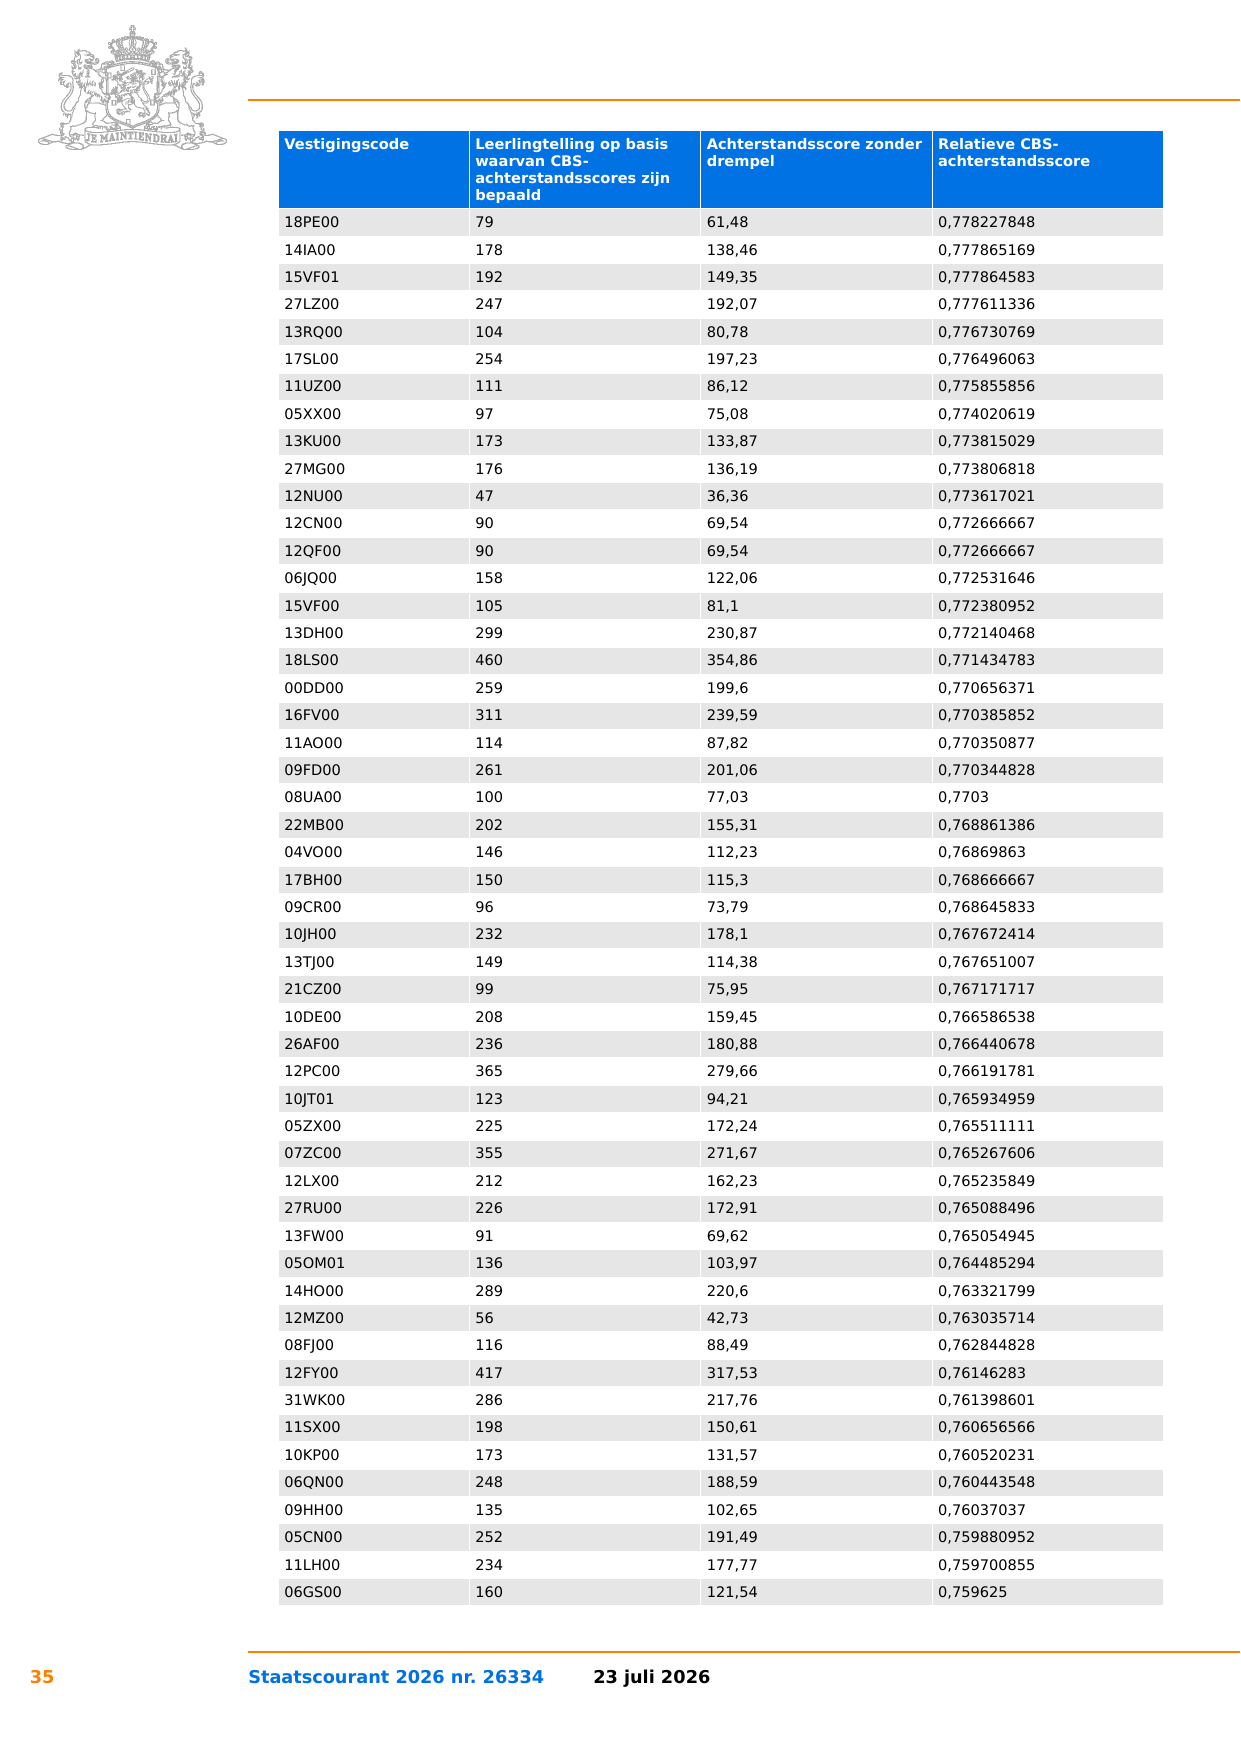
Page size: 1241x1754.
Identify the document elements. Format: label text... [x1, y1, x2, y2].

table_cell 13DH00 [279, 620, 469, 647]
table_cell 114,38 [701, 949, 932, 975]
table_cell 12NU00 [279, 483, 469, 509]
table_cell 0,76146283 [933, 1360, 1163, 1386]
table_cell 178 [470, 237, 700, 263]
table_cell 81,1 [701, 593, 932, 619]
table_cell 0,772140468 [933, 620, 1163, 647]
table_cell 239,59 [701, 703, 932, 729]
table_cell 0,772380952 [933, 593, 1163, 619]
table_cell 0,765235849 [933, 1168, 1163, 1194]
table_cell 0,771434783 [933, 648, 1163, 674]
table_cell 31WK00 [279, 1387, 469, 1414]
table_cell 0,759625 [933, 1579, 1163, 1605]
table_cell 17SL00 [279, 346, 469, 373]
table_cell 149,35 [701, 264, 932, 290]
table_cell 178,1 [701, 922, 932, 948]
table_cell 173 [470, 1442, 700, 1468]
table_cell 131,57 [701, 1442, 932, 1468]
table_cell 417 [470, 1360, 700, 1386]
table_cell 15VF00 [279, 593, 469, 619]
table_cell 36,36 [701, 483, 932, 509]
table_header Achterstandsscore zonder drempel [701, 131, 932, 208]
table_cell 133,87 [701, 429, 932, 455]
table_cell 18PE00 [279, 209, 469, 236]
table_cell 0,76037037 [933, 1497, 1163, 1523]
table_cell 47 [470, 483, 700, 509]
table_cell 0,765511111 [933, 1113, 1163, 1140]
table_cell 99 [470, 976, 700, 1003]
table_cell 79 [470, 209, 700, 236]
table_cell 00DD00 [279, 675, 469, 701]
table_cell 188,59 [701, 1470, 932, 1496]
table_cell 111 [470, 374, 700, 400]
table_cell 226 [470, 1196, 700, 1222]
table_cell 138,46 [701, 237, 932, 263]
table_cell 121,54 [701, 1579, 932, 1605]
table_cell 06QN00 [279, 1470, 469, 1496]
table_cell 0,763035714 [933, 1305, 1163, 1331]
table_cell 279,66 [701, 1059, 932, 1085]
table_cell 115,3 [701, 867, 932, 893]
table_cell 75,08 [701, 401, 932, 427]
table_cell 208 [470, 1004, 700, 1030]
table_cell 0,768861386 [933, 812, 1163, 838]
table_cell 27RU00 [279, 1196, 469, 1222]
table_cell 97 [470, 401, 700, 427]
table_cell 10DE00 [279, 1004, 469, 1030]
table_cell 197,23 [701, 346, 932, 373]
table_header Vestigingscode [279, 131, 469, 208]
table_header Leerlingtelling op basis waarvan CBS-achterstandsscores zijn bepaald [470, 131, 700, 208]
table_cell 0,760520231 [933, 1442, 1163, 1468]
table_cell 75,95 [701, 976, 932, 1003]
table_cell 0,770350877 [933, 730, 1163, 756]
table_cell 0,765054945 [933, 1223, 1163, 1249]
table_cell 10KP00 [279, 1442, 469, 1468]
table_cell 0,778227848 [933, 209, 1163, 236]
table_cell 0,762844828 [933, 1333, 1163, 1359]
table_cell 252 [470, 1524, 700, 1551]
table_cell 86,12 [701, 374, 932, 400]
table_cell 123 [470, 1086, 700, 1112]
table_cell 13TJ00 [279, 949, 469, 975]
table_cell 06GS00 [279, 1579, 469, 1605]
table_cell 0,774020619 [933, 401, 1163, 427]
table_cell 18LS00 [279, 648, 469, 674]
table_cell 261 [470, 757, 700, 783]
table_cell 103,97 [701, 1250, 932, 1277]
table_cell 0,766191781 [933, 1059, 1163, 1085]
table_cell 0,770656371 [933, 675, 1163, 701]
table_cell 12MZ00 [279, 1305, 469, 1331]
table_cell 198 [470, 1415, 700, 1441]
table_cell 0,777864583 [933, 264, 1163, 290]
table_cell 0,76869863 [933, 839, 1163, 866]
table_cell 220,6 [701, 1278, 932, 1304]
table_cell 05CN00 [279, 1524, 469, 1551]
table_cell 10JH00 [279, 922, 469, 948]
table_cell 191,49 [701, 1524, 932, 1551]
table_cell 202 [470, 812, 700, 838]
table_cell 0,765934959 [933, 1086, 1163, 1112]
table_cell 05OM01 [279, 1250, 469, 1277]
table_cell 21CZ00 [279, 976, 469, 1003]
table_cell 355 [470, 1141, 700, 1167]
table_cell 09CR00 [279, 894, 469, 921]
table_cell 0,766586538 [933, 1004, 1163, 1030]
table_cell 0,772531646 [933, 565, 1163, 592]
table_cell 42,73 [701, 1305, 932, 1331]
table_cell 26AF00 [279, 1031, 469, 1057]
table_cell 150 [470, 867, 700, 893]
table_cell 102,65 [701, 1497, 932, 1523]
table_cell 0,766440678 [933, 1031, 1163, 1057]
table_cell 90 [470, 511, 700, 537]
table_cell 0,759880952 [933, 1524, 1163, 1551]
table_cell 217,76 [701, 1387, 932, 1414]
table_cell 12LX00 [279, 1168, 469, 1194]
table_cell 15VF01 [279, 264, 469, 290]
table_cell 0,765267606 [933, 1141, 1163, 1167]
table_cell 158 [470, 565, 700, 592]
table_cell 0,776730769 [933, 319, 1163, 345]
table_cell 150,61 [701, 1415, 932, 1441]
table_cell 56 [470, 1305, 700, 1331]
table_cell 365 [470, 1059, 700, 1085]
table_cell 90 [470, 538, 700, 564]
table_cell 94,21 [701, 1086, 932, 1112]
table_cell 09HH00 [279, 1497, 469, 1523]
table_cell 0,768645833 [933, 894, 1163, 921]
table_cell 0,768666667 [933, 867, 1163, 893]
table_cell 0,763321799 [933, 1278, 1163, 1304]
table_cell 05XX00 [279, 401, 469, 427]
table_cell 14IA00 [279, 237, 469, 263]
table_cell 0,765088496 [933, 1196, 1163, 1222]
table_cell 27LZ00 [279, 291, 469, 318]
table_cell 136 [470, 1250, 700, 1277]
table_cell 176 [470, 456, 700, 482]
table_cell 122,06 [701, 565, 932, 592]
table_cell 09FD00 [279, 757, 469, 783]
table_cell 160 [470, 1579, 700, 1605]
table_cell 271,67 [701, 1141, 932, 1167]
table_cell 61,48 [701, 209, 932, 236]
table_cell 11SX00 [279, 1415, 469, 1441]
table_cell 12CN00 [279, 511, 469, 537]
picture [38, 25, 227, 150]
table_cell 05ZX00 [279, 1113, 469, 1140]
table_cell 10JT01 [279, 1086, 469, 1112]
table_cell 0,773815029 [933, 429, 1163, 455]
table_cell 13KU00 [279, 429, 469, 455]
table_cell 0,764485294 [933, 1250, 1163, 1277]
table_cell 254 [470, 346, 700, 373]
table_cell 08FJ00 [279, 1333, 469, 1359]
table_cell 0,7703 [933, 785, 1163, 811]
table_cell 286 [470, 1387, 700, 1414]
table_cell 112,23 [701, 839, 932, 866]
table_cell 234 [470, 1552, 700, 1578]
table_cell 232 [470, 922, 700, 948]
table_cell 149 [470, 949, 700, 975]
table_cell 192 [470, 264, 700, 290]
table_cell 69,62 [701, 1223, 932, 1249]
table_cell 299 [470, 620, 700, 647]
table_cell 0,767171717 [933, 976, 1163, 1003]
table_cell 105 [470, 593, 700, 619]
table_cell 180,88 [701, 1031, 932, 1057]
table_cell 100 [470, 785, 700, 811]
table_cell 0,773806818 [933, 456, 1163, 482]
table_cell 16FV00 [279, 703, 469, 729]
table_cell 14HO00 [279, 1278, 469, 1304]
table_cell 354,86 [701, 648, 932, 674]
table_cell 27MG00 [279, 456, 469, 482]
table_cell 259 [470, 675, 700, 701]
table_cell 91 [470, 1223, 700, 1249]
table_cell 201,06 [701, 757, 932, 783]
table_cell 155,31 [701, 812, 932, 838]
table_cell 317,53 [701, 1360, 932, 1386]
table_cell 172,91 [701, 1196, 932, 1222]
table_cell 0,760443548 [933, 1470, 1163, 1496]
table_cell 225 [470, 1113, 700, 1140]
table_cell 192,07 [701, 291, 932, 318]
table_cell 146 [470, 839, 700, 866]
table_cell 0,776496063 [933, 346, 1163, 373]
table_header Relatieve CBS-achterstandsscore [933, 131, 1163, 208]
table_cell 0,772666667 [933, 511, 1163, 537]
table_cell 173 [470, 429, 700, 455]
table_cell 88,49 [701, 1333, 932, 1359]
table_cell 0,760656566 [933, 1415, 1163, 1441]
table_cell 04VO00 [279, 839, 469, 866]
table_cell 12QF00 [279, 538, 469, 564]
table_cell 136,19 [701, 456, 932, 482]
table_cell 247 [470, 291, 700, 318]
table_cell 0,773617021 [933, 483, 1163, 509]
table_cell 69,54 [701, 538, 932, 564]
table_cell 77,03 [701, 785, 932, 811]
table_cell 06JQ00 [279, 565, 469, 592]
table_cell 96 [470, 894, 700, 921]
table_cell 135 [470, 1497, 700, 1523]
table_cell 236 [470, 1031, 700, 1057]
table_cell 177,77 [701, 1552, 932, 1578]
table_cell 104 [470, 319, 700, 345]
table_cell 08UA00 [279, 785, 469, 811]
table_cell 80,78 [701, 319, 932, 345]
table_cell 73,79 [701, 894, 932, 921]
table_cell 162,23 [701, 1168, 932, 1194]
table_cell 12PC00 [279, 1059, 469, 1085]
table_cell 289 [470, 1278, 700, 1304]
table_cell 11LH00 [279, 1552, 469, 1578]
table_cell 22MB00 [279, 812, 469, 838]
table_cell 230,87 [701, 620, 932, 647]
table_cell 248 [470, 1470, 700, 1496]
table_cell 0,770344828 [933, 757, 1163, 783]
table_cell 0,775855856 [933, 374, 1163, 400]
table_cell 13RQ00 [279, 319, 469, 345]
table_cell 17BH00 [279, 867, 469, 893]
table_cell 0,777611336 [933, 291, 1163, 318]
table_cell 159,45 [701, 1004, 932, 1030]
table_cell 212 [470, 1168, 700, 1194]
table_cell 12FY00 [279, 1360, 469, 1386]
table_cell 07ZC00 [279, 1141, 469, 1167]
table_cell 11AO00 [279, 730, 469, 756]
table_cell 0,767672414 [933, 922, 1163, 948]
table_cell 0,770385852 [933, 703, 1163, 729]
table_cell 0,761398601 [933, 1387, 1163, 1414]
table_cell 13FW00 [279, 1223, 469, 1249]
table_cell 11UZ00 [279, 374, 469, 400]
table_cell 116 [470, 1333, 700, 1359]
table_cell 0,767651007 [933, 949, 1163, 975]
table_cell 199,6 [701, 675, 932, 701]
table_cell 87,82 [701, 730, 932, 756]
table_cell 114 [470, 730, 700, 756]
table_cell 69,54 [701, 511, 932, 537]
table_cell 460 [470, 648, 700, 674]
table_cell 172,24 [701, 1113, 932, 1140]
table_cell 0,772666667 [933, 538, 1163, 564]
table_cell 311 [470, 703, 700, 729]
table_cell 0,759700855 [933, 1552, 1163, 1578]
table_cell 0,777865169 [933, 237, 1163, 263]
